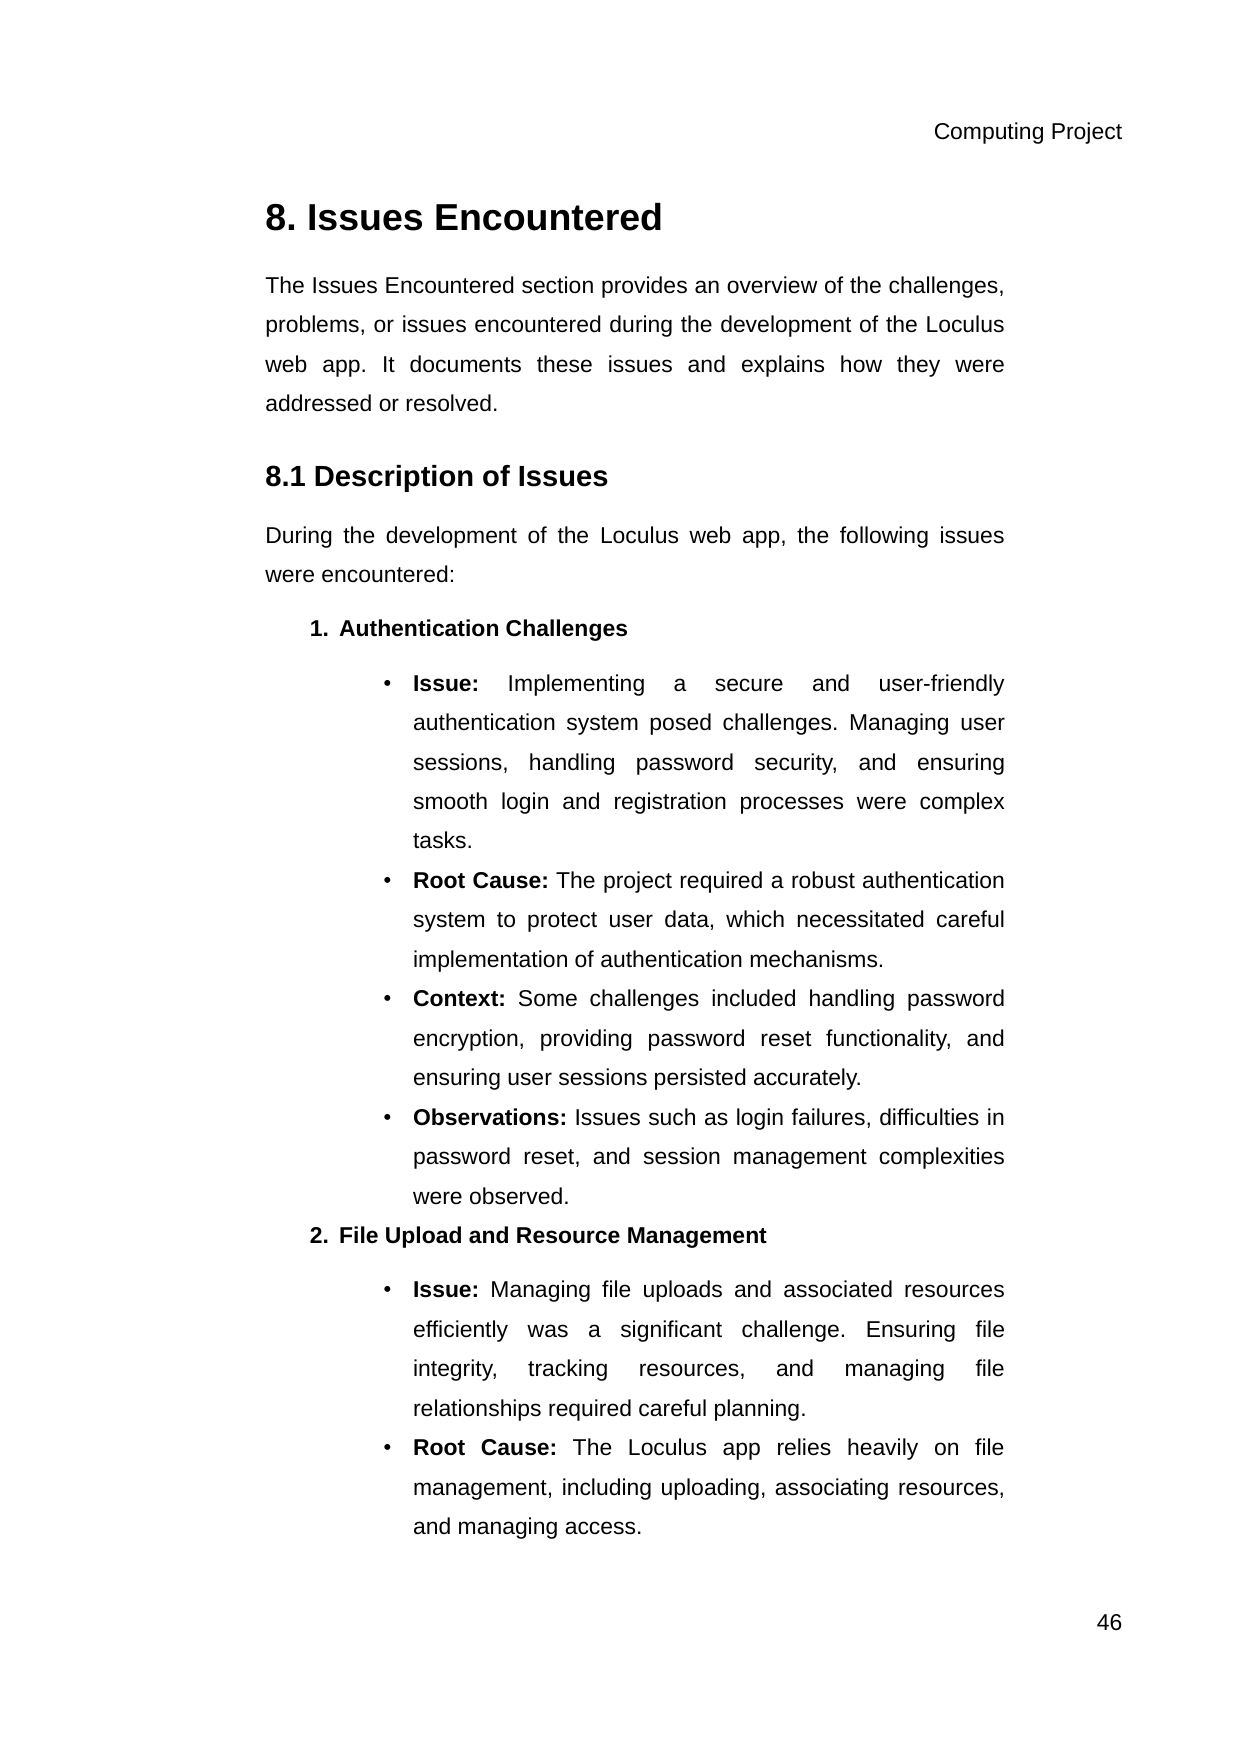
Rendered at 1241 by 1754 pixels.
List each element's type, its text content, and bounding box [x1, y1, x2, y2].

list Root Cause: The Loculus app relies heavily on file management, including uploading, associating resources, and managing access. [383, 1434, 1005, 1539]
list File Upload and Resource Management [309, 1222, 1005, 1248]
list Observations: Issues such as login failures, difficulties in password reset, and session management complexities were observed. [383, 1104, 1005, 1209]
list Context: Some challenges included handling password encryption, providing password reset functionality, and ensuring user sessions persisted accurately. [383, 985, 1005, 1091]
text The Issues Encountered section provides an overview of the challenges, problems, or issues encountered during the development of the Loculus web app. It documents these issues and explains how they were addressed or resolved. [265, 272, 1005, 417]
list Issue: Implementing a secure and user-friendly authentication system posed challenges. Managing user sessions, handling password security, and ensuring smooth login and registration processes were complex tasks. [383, 669, 1005, 854]
subtitle 8.1 Description of Issues [265, 459, 1005, 493]
list Issue: Managing file uploads and associated resources efficiently was a significant challenge. Ensuring file integrity, tracking resources, and managing file relationships required careful planning. [383, 1276, 1005, 1421]
text During the development of the Loculus web app, the following issues were encountered: [265, 522, 1005, 588]
subtitle 8. Issues Encountered [265, 195, 1005, 238]
list Authentication Challenges [309, 615, 1005, 642]
list Root Cause: The project required a robust authentication system to protect user data, which necessitated careful implementation of authentication mechanisms. [383, 867, 1005, 972]
